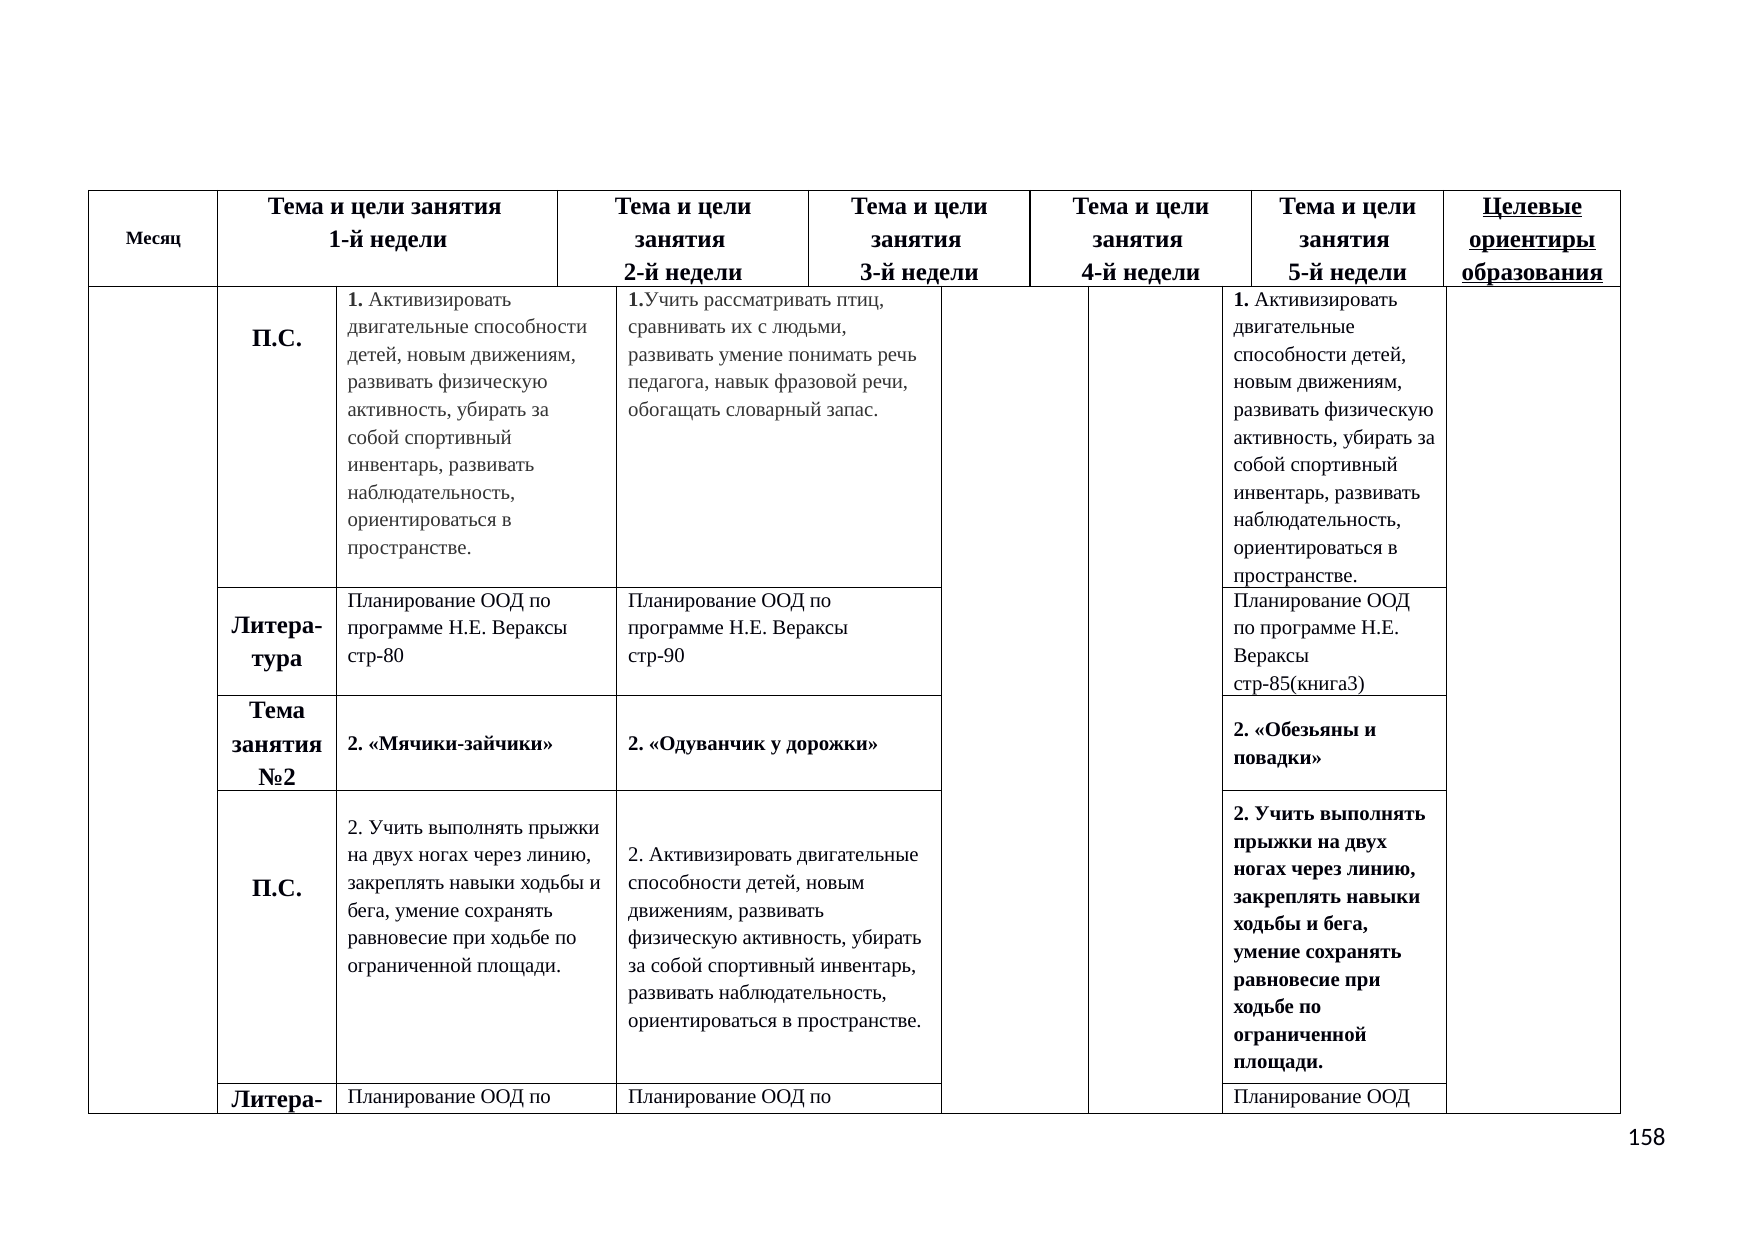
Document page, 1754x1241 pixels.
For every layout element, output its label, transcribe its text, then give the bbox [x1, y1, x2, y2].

table_cell П.С. [218, 287, 336, 587]
table_cell [942, 287, 1088, 1113]
table_cell 2. «Мячики-зайчики» [337, 696, 616, 790]
table_cell 2. Активизировать двигательные способности детей, новым движениям, развивать физическую активность, убирать за собой спортивный инвентарь, развивать наблюдательность, ориентироваться в пространстве. [617, 791, 941, 1083]
table_cell 2. Учить выполнять прыжки на двух ногах через линию, закреплять навыки ходьбы и бега, умение сохранять равновесие при ходьбе по ограниченной площади. [337, 791, 616, 1083]
table_cell [1089, 287, 1222, 1113]
table_cell 1.Учить рассматривать птиц, сравнивать их с людьми, развивать умение понимать речь педагога, навык фразовой речи, обогащать словарный запас. [617, 287, 941, 587]
table_header Месяц [89, 191, 217, 286]
table_cell Планирование ООД по программе Н.Е. Вераксы стр-90 [617, 588, 941, 694]
table_cell Планирование ООД по [617, 1084, 941, 1113]
table_cell Планирование ООД по программе Н.Е. Вераксы стр-80 [337, 588, 616, 694]
table_cell Тема занятия №2 [218, 696, 336, 790]
table_cell Литера-тура [218, 588, 336, 694]
table_cell 2. «Обезьяны и повадки» [1223, 696, 1446, 790]
table_cell П.С. [218, 791, 336, 1083]
table_cell Планирование ООД по программе Н.Е. Вераксы стр-85(книга3) [1223, 588, 1446, 694]
table_cell 1. Активизировать двигательные способности детей, новым движениям, развивать физическую активность, убирать за собой спортивный инвентарь, развивать наблюдательность, ориентироваться в пространстве. [1223, 287, 1446, 587]
table_cell [89, 287, 217, 1113]
table_header Тема и цели занятия 5-й недели [1252, 191, 1443, 286]
table_cell Планирование ООД по [337, 1084, 616, 1113]
table_cell Планирование ООД [1223, 1084, 1446, 1113]
table_header Тема и цели занятия 4-й недели [1031, 191, 1251, 286]
table_cell 2. Учить выполнять прыжки на двух ногах через линию, закреплять навыки ходьбы и бега, умение сохранять равновесие при ходьбе по ограниченной площади. [1223, 791, 1446, 1083]
table_header Тема и цели занятия 2-й недели [558, 191, 808, 286]
table_header Целевые ориентиры образования [1444, 191, 1620, 286]
table_header Тема и цели занятия 1-й недели [218, 191, 557, 286]
table_cell Литера- [218, 1084, 336, 1113]
table_cell 1. Активизировать двигательные способности детей, новым движениям, развивать физическую активность, убирать за собой спортивный инвентарь, развивать наблюдательность, ориентироваться в пространстве. [337, 287, 616, 587]
table_cell 2. «Одуванчик у дорожки» [617, 696, 941, 790]
table_cell [1447, 287, 1620, 1113]
table_header Тема и цели занятия 3-й недели [809, 191, 1029, 286]
